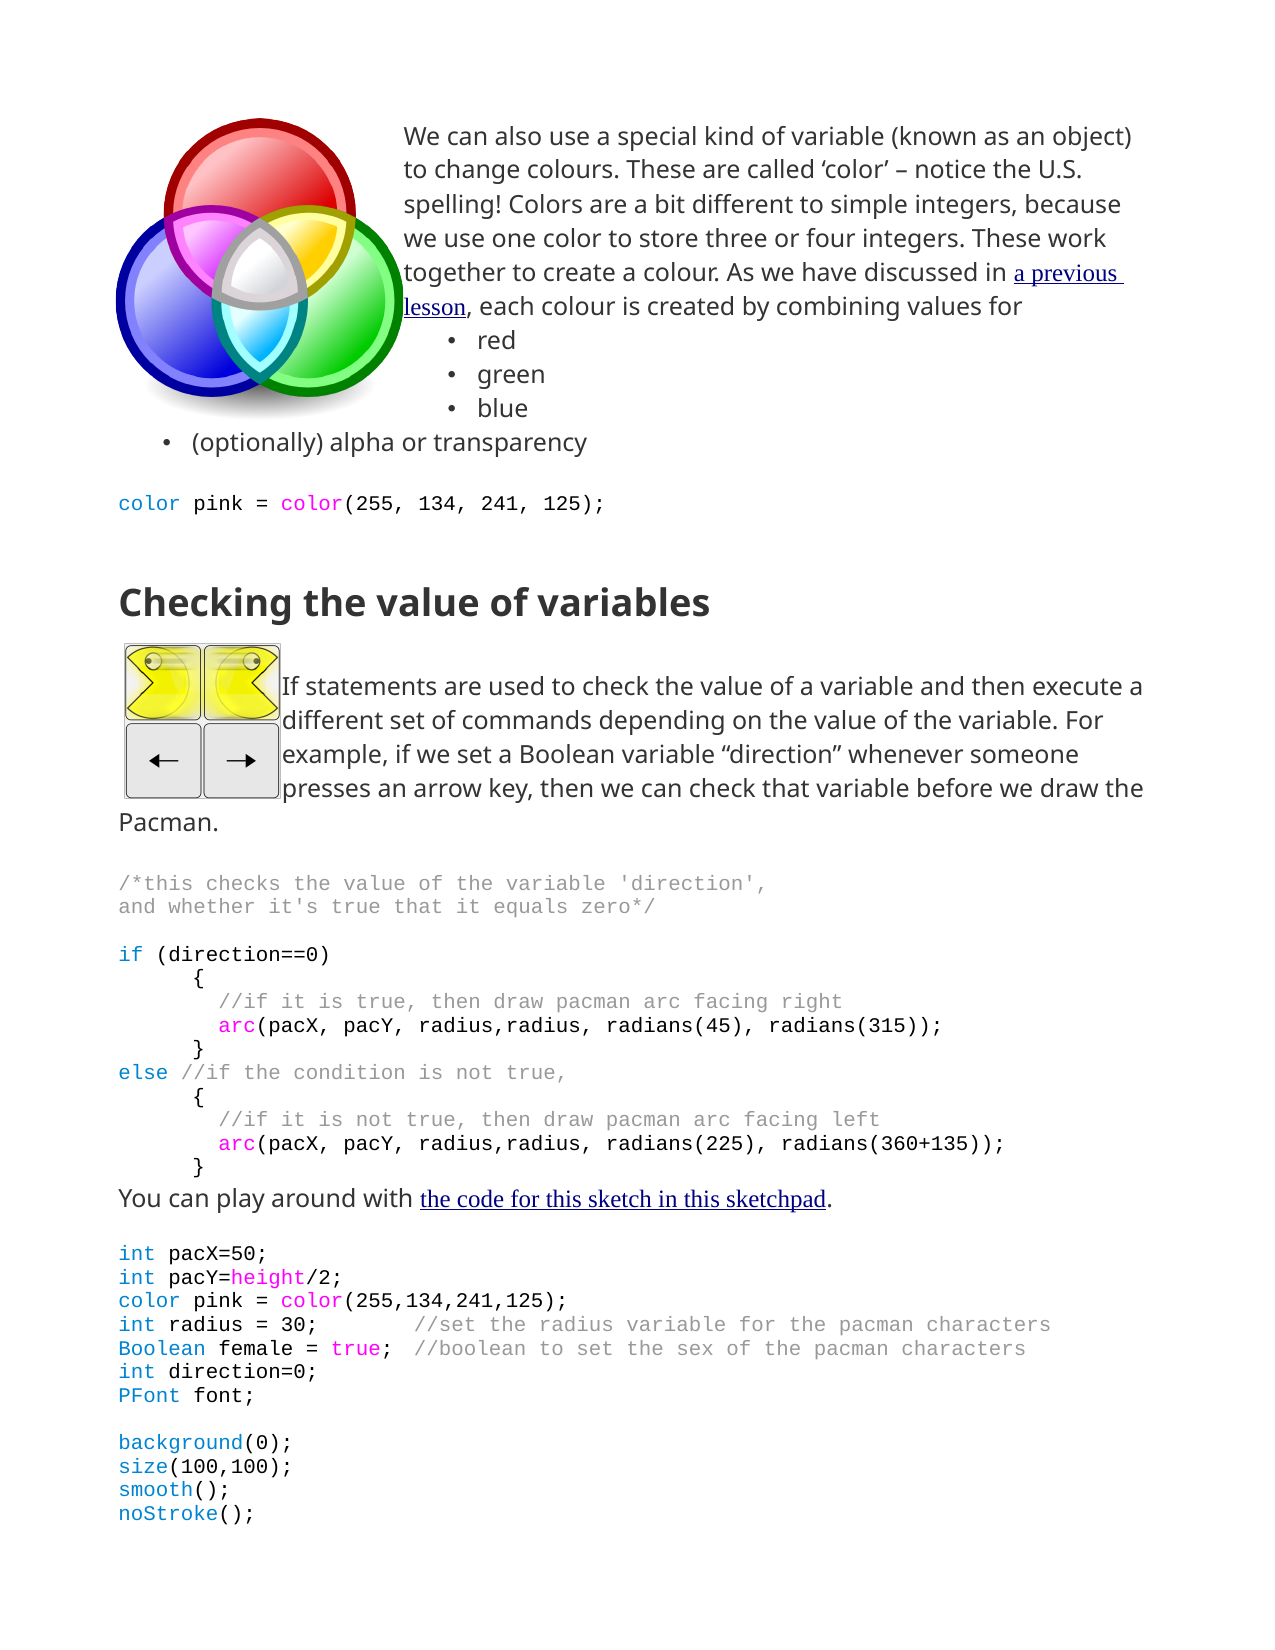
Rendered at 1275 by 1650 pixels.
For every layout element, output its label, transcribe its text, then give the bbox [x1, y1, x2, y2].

subtitle Checking the value of variables [118, 576, 1157, 627]
text PFont font; [118, 1385, 1157, 1408]
list blue [162, 391, 1157, 425]
picture [123, 642, 282, 800]
text //if it is true, then draw pacman arc facing right [118, 991, 1157, 1015]
text int direction=0; [118, 1361, 1157, 1385]
text Boolean female = true; //boolean to set the sex of the pacman characters [118, 1338, 1157, 1361]
list green [404, 357, 1157, 391]
text /*this checks the value of the variable 'direction', [118, 873, 1157, 896]
text color pink = color(255,134,241,125); [118, 1290, 1157, 1314]
list (optionally) alpha or transparency [162, 425, 1157, 459]
text int radius = 30; //set the radius variable for the pacman characters [118, 1314, 1157, 1338]
text } [118, 1038, 1157, 1062]
text } [118, 1157, 1157, 1180]
text arc(pacX, pacY, radius,radius, radians(45), radians(315)); [118, 1015, 1157, 1038]
text else //if the condition is not true, [118, 1062, 1157, 1086]
text noStroke(); [118, 1503, 1157, 1527]
list red [404, 322, 1157, 357]
picture [115, 118, 404, 420]
text smooth(); [118, 1479, 1157, 1503]
text int pacY=height/2; [118, 1267, 1157, 1290]
text if (direction==0) [118, 944, 1157, 967]
text and whether it's true that it equals zero*/ [118, 896, 1157, 920]
text { [118, 1086, 1157, 1109]
text arc(pacX, pacY, radius,radius, radians(225), radians(360+135)); [118, 1133, 1157, 1157]
text We can also use a special kind of variable (known as an object) to change colours. These are called ‘color’ – notice the U.S. spelling! Colors are a bit different to simple integers, because we use one color to store three or four integers. These work together to create a colour. As we have discussed in a previous lesson, each colour is created by combining values for [404, 118, 1157, 322]
text //if it is not true, then draw pacman arc facing left [118, 1109, 1157, 1133]
text { [118, 967, 1157, 991]
text You can play around with the code for this sketch in this sketchpad. [118, 1180, 1157, 1214]
text color pink = color(255, 134, 241, 125); [118, 493, 1157, 516]
text int pacX=50; [118, 1243, 1157, 1267]
text background(0); [118, 1432, 1157, 1456]
text size(100,100); [118, 1456, 1157, 1479]
text If statements are used to check the value of a variable and then execute a different set of commands depending on the value of the variable. For example, if we set a Boolean variable “direction” whenever someone presses an arrow key, then we can check that variable before we draw the Pacman. [118, 668, 1157, 839]
